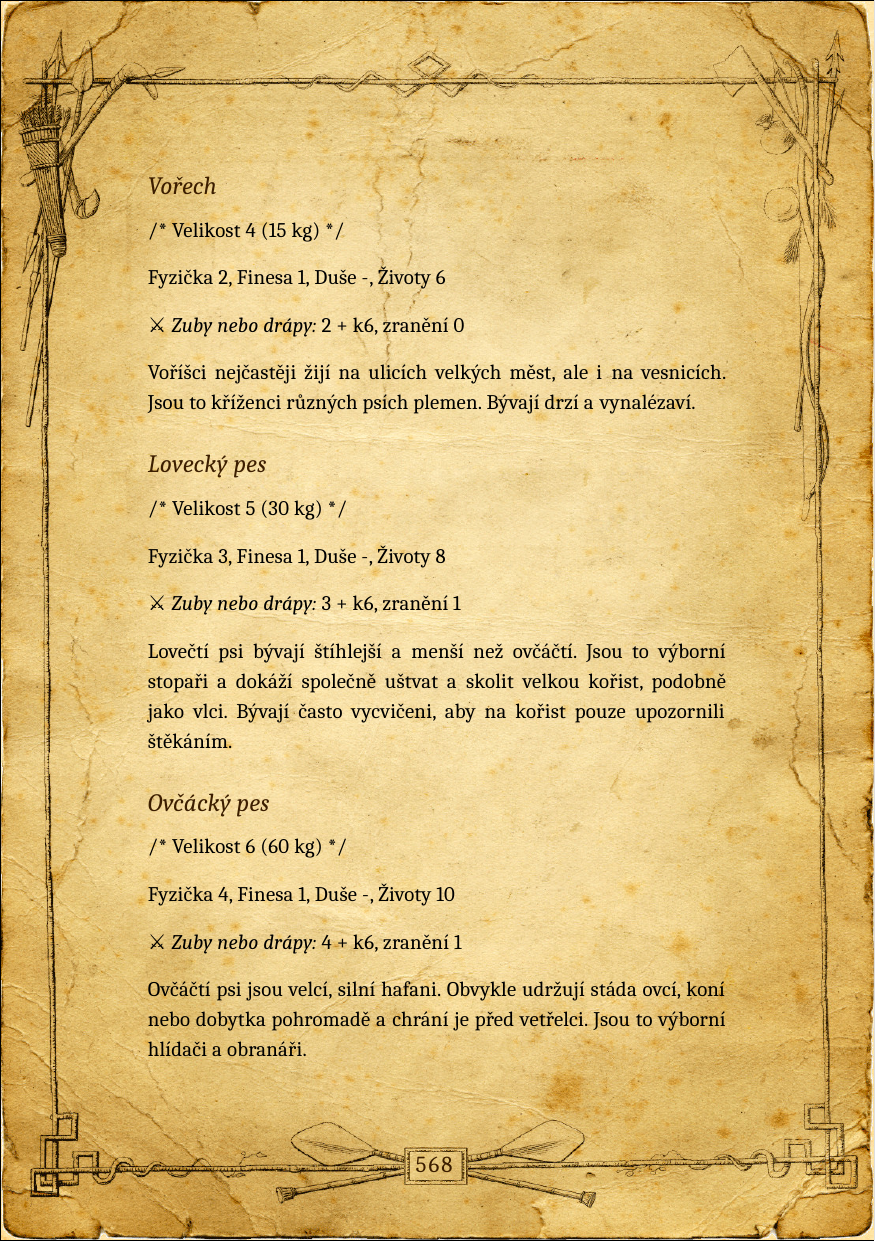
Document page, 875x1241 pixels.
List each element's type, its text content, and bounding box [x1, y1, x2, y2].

text /* Velikost 5 (30 kg) */ [148, 497, 726, 521]
text Voříšci nejčastěji žijí na ulicích velkých měst, ale i⁠ na vesnicích. Jsou to kříženci různých psích plemen. Bývají drzí a⁠ vynalézaví. [148, 361, 726, 415]
text /* Velikost 6 (60 kg) */ [148, 835, 726, 859]
text Lovečtí psi bývají štíhlejší a⁠ menší než ovčáčtí. Jsou to výborní stopaři a⁠ dokáží společně uštvat a⁠ skolit velkou kořist, podobně jako vlci. Bývají často vycvičeni, aby na kořist pouze upozornili štěkáním. [148, 639, 726, 753]
text Fyzička 2, Finesa 1, Duše -, Životy 6 [148, 266, 726, 290]
subtitle Ovčácký pes [148, 789, 726, 817]
text Fyzička 3, Finesa 1, Duše -, Životy 8 [148, 544, 726, 568]
text /* Velikost 4 (15 kg) */ [148, 218, 726, 242]
picture [1, 1, 874, 1240]
text Ovčáčtí psi jsou velcí, silní hafani. Obvykle udržují stáda ovcí, koní nebo dobytka pohromadě a⁠ chrání je před vetřelci. Jsou to výborní hlídači a⁠ obranáři. [148, 978, 726, 1062]
text Fyzička 4, Finesa 1, Duše -, Životy 10 [148, 883, 726, 907]
subtitle Lovecký pes [148, 450, 726, 479]
subtitle Vořech [148, 172, 726, 201]
text ⚔ Zuby nebo drápy: 2 + k6, zranění 0 [148, 313, 726, 337]
text ⚔ Zuby nebo drápy: 3 + k6, zranění 1 [148, 592, 726, 616]
text ⚔ Zuby nebo drápy: 4 + k6, zranění 1 [148, 930, 726, 954]
